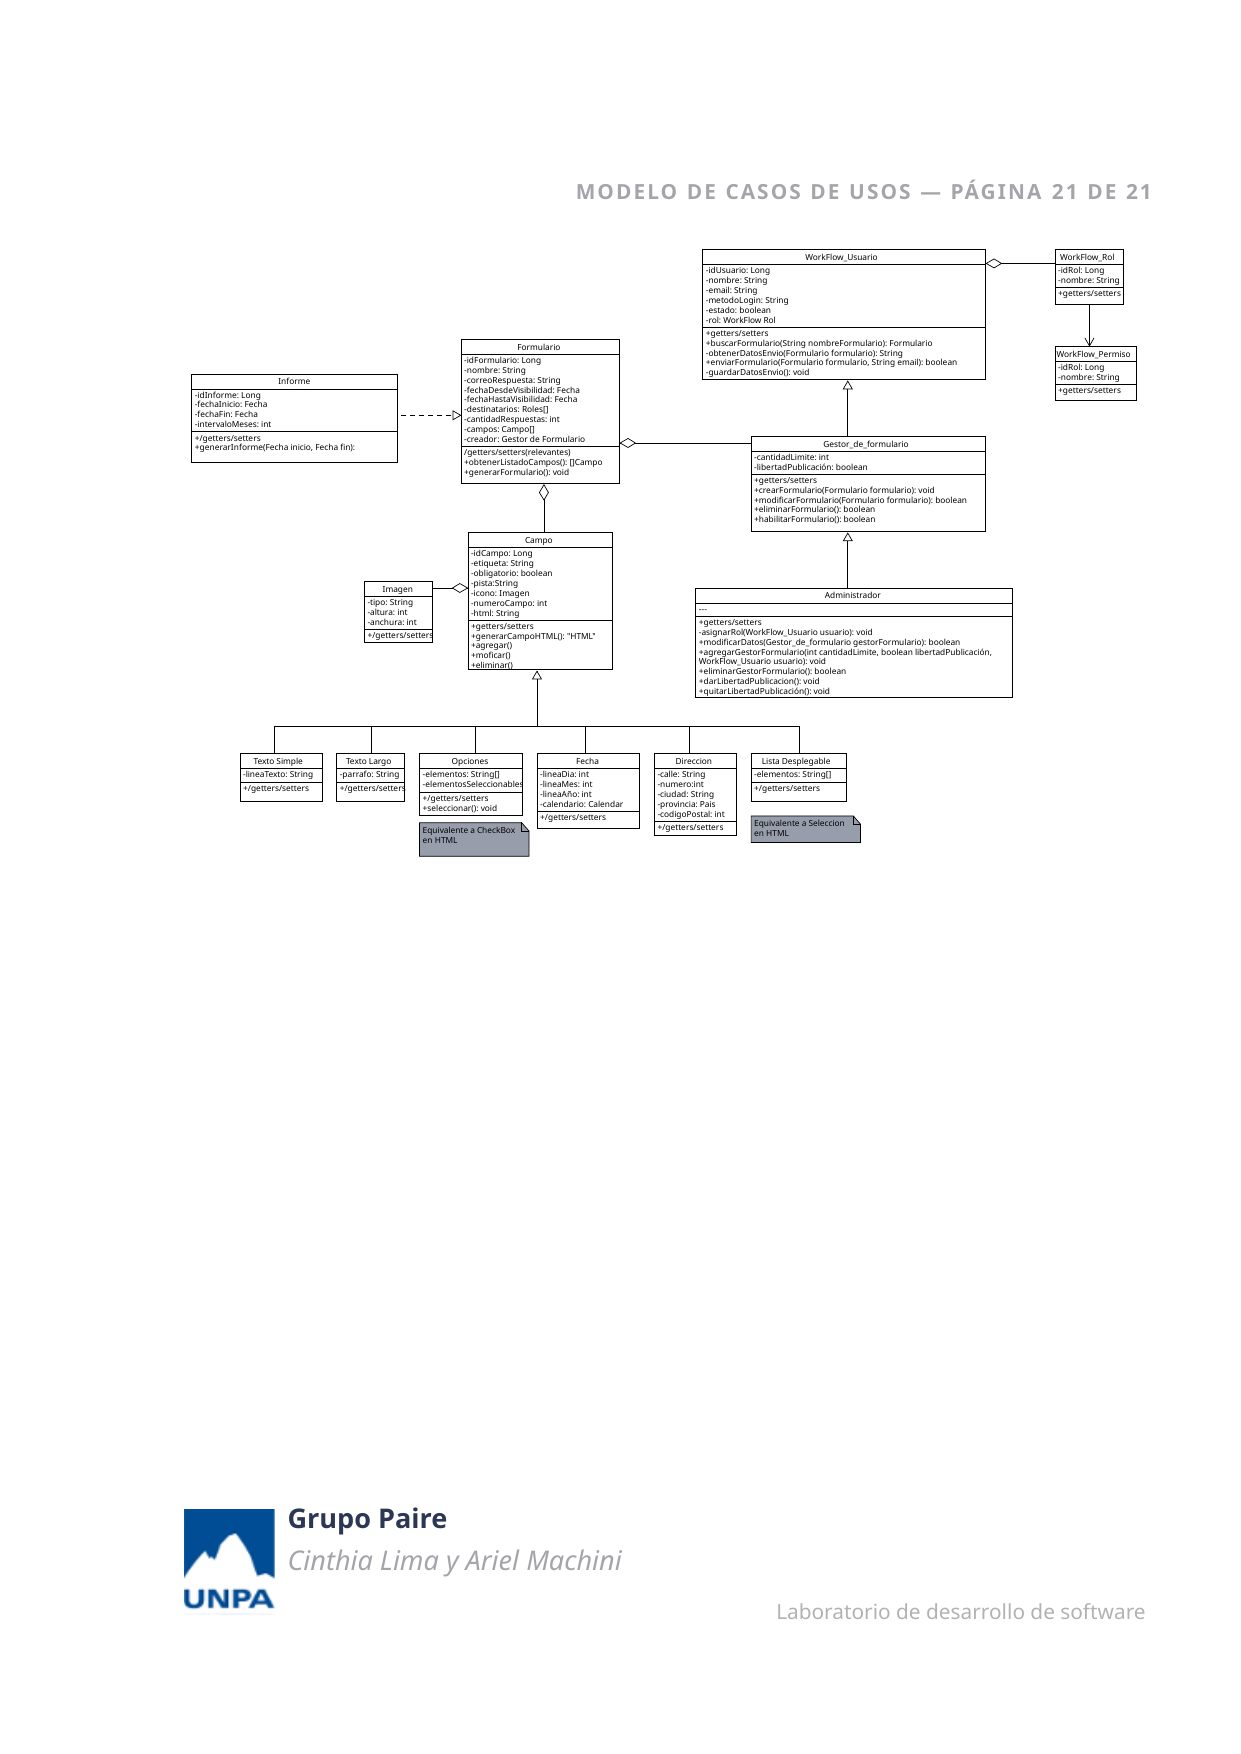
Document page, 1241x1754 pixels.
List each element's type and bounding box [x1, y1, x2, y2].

picture [184, 1509, 275, 1615]
